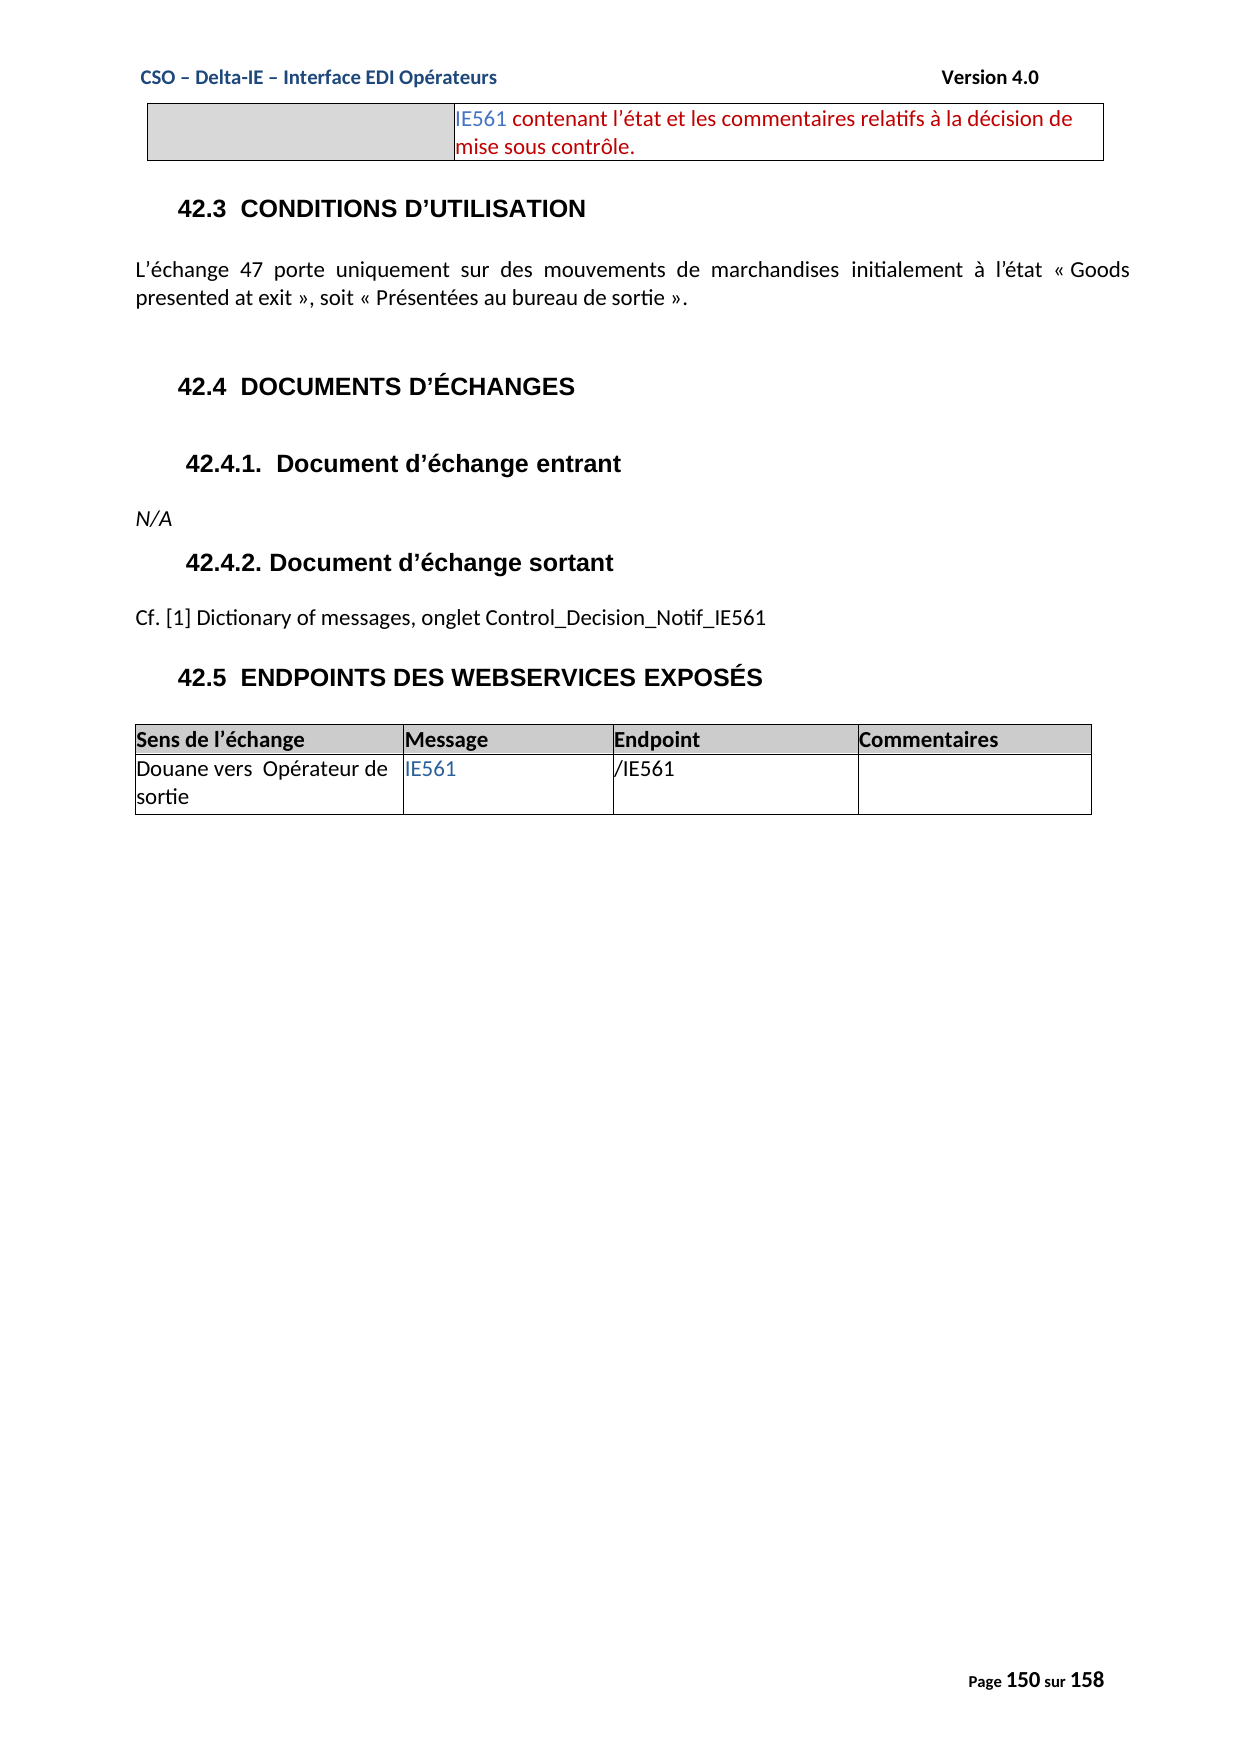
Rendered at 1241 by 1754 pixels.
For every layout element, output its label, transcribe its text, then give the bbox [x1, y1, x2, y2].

subtitle Document d’échange sortant [186, 548, 1130, 577]
subtitle DOCUMENTS D’ÉCHANGES [171, 371, 1130, 400]
text Cf. [1] Dictionary of messages, onglet Control_Decision_Notif_IE561 [135, 603, 1130, 631]
text L’échange 47 porte uniquement sur des mouvements de marchandises initialement à l’état « Goods presented at exit », soit « Présentées au bureau de sortie ». [135, 255, 1130, 311]
table_cell IE561 [404, 755, 613, 813]
subtitle ENDPOINTS DES WEBSERVICES EXPOSÉS [171, 663, 1130, 692]
table_header Endpoint [614, 725, 858, 753]
table_cell [859, 755, 1091, 813]
subtitle Document d’échange entrant [186, 449, 1130, 478]
subtitle CONDITIONS D’UTILISATION [171, 194, 1130, 222]
table_cell Douane vers Opérateur de sortie [136, 755, 403, 813]
table_header Message [404, 725, 613, 753]
table_cell /IE561 [614, 755, 858, 813]
text N/A [135, 504, 1130, 532]
table_header Sens de l’échange [136, 725, 403, 753]
table_cell [148, 104, 454, 160]
table_header Commentaires [859, 725, 1091, 753]
table_cell IE561 contenant l’état et les commentaires relatifs à la décision de mise sous contrôle. [455, 104, 1103, 160]
